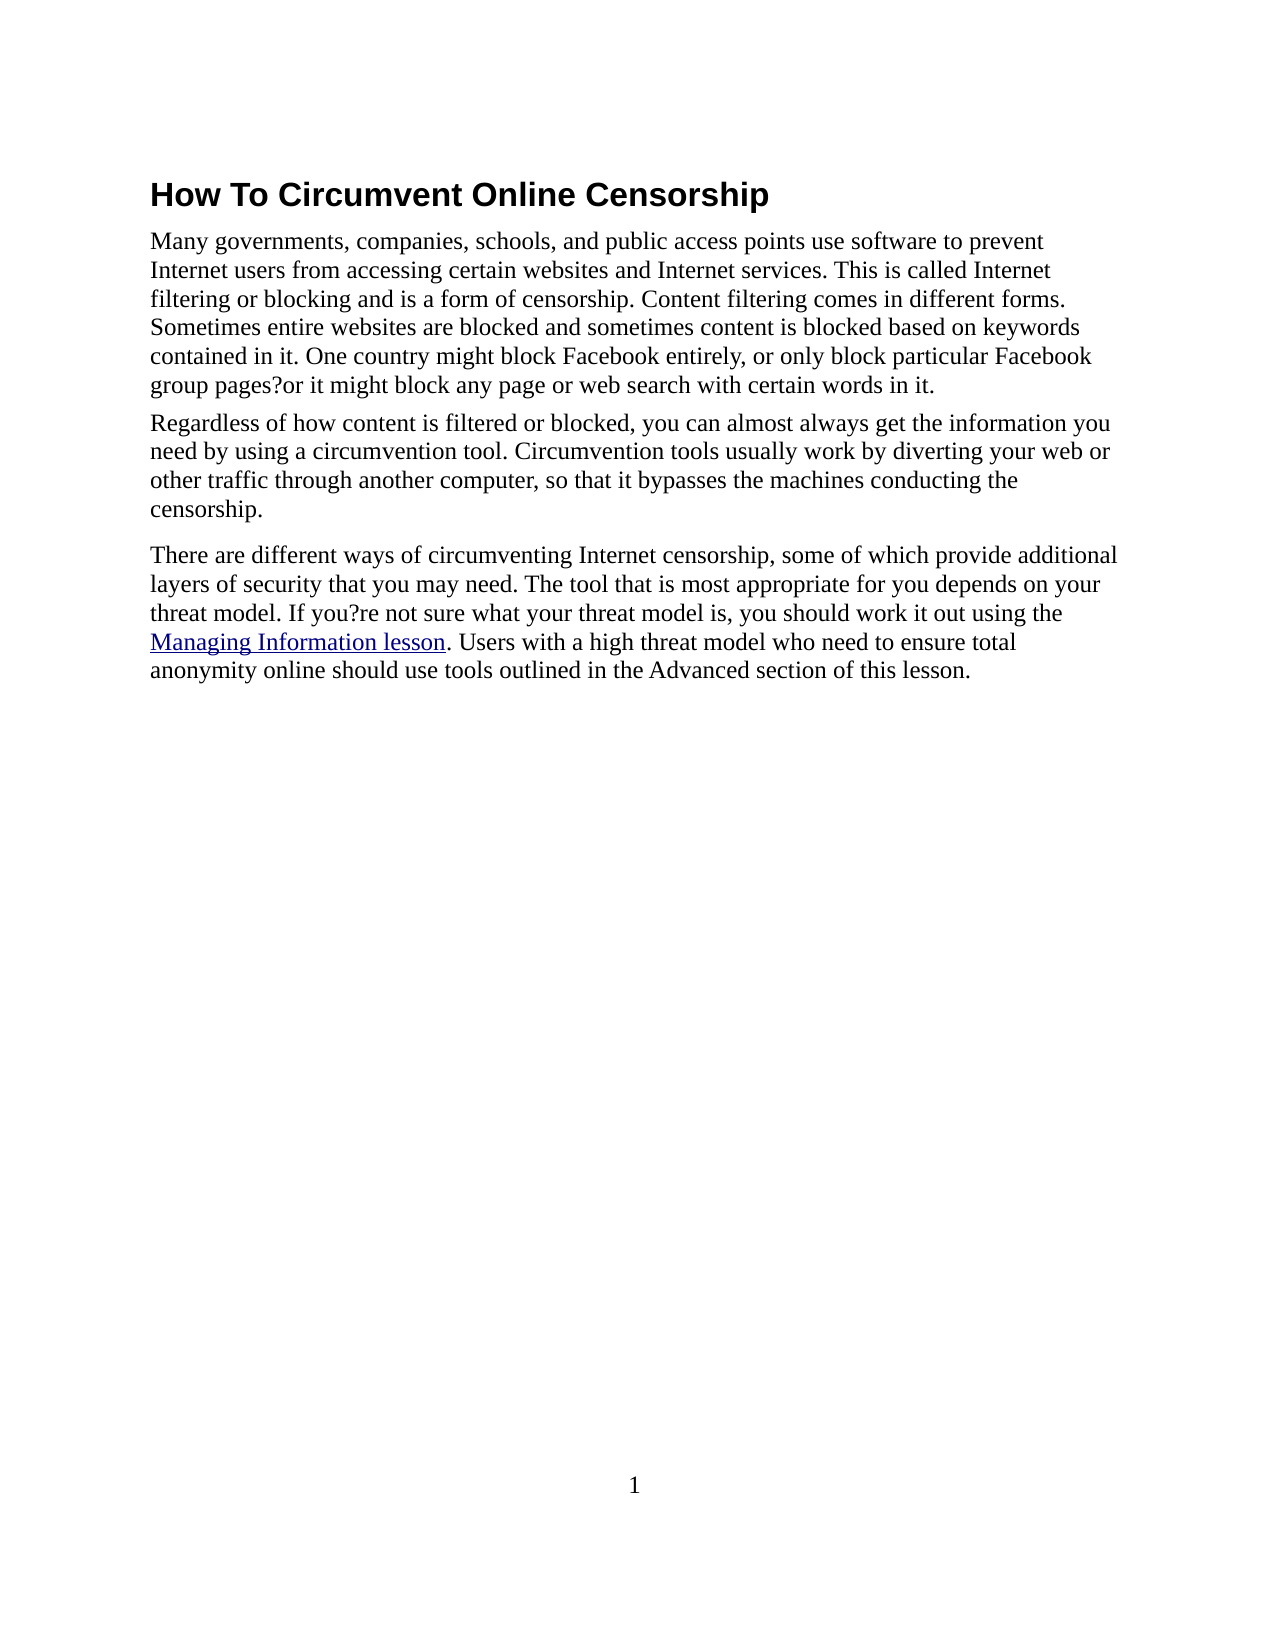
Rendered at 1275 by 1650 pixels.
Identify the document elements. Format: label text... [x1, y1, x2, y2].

subtitle How To Circumvent Online Censorship [150, 175, 1125, 214]
text Many governments, companies, schools, and public access points use software to prevent Internet users from accessing certain websites and Internet services. This is called Internet filtering or blocking and is a form of censorship. Content filtering comes in different forms. Sometimes entire websites are blocked and sometimes content is blocked based on keywords contained in it. One country might block Facebook entirely, or only block particular Facebook group pages?or it might block any page or web search with certain words in it. [150, 226, 1125, 399]
text There are different ways of circumventing Internet censorship, some of which provide additional layers of security that you may need. The tool that is most appropriate for you depends on your threat model. If you?re not sure what your threat model is, you should work it out using the Managing Information lesson. Users with a high threat model who need to ensure total anonymity online should use tools outlined in the Advanced section of this lesson. [150, 541, 1125, 684]
text Regardless of how content is filtered or blocked, you can almost always get the information you need by using a circumvention tool. Circumvention tools usually work by diverting your web or other traffic through another computer, so that it bypasses the machines conducting the censorship. [150, 408, 1125, 523]
